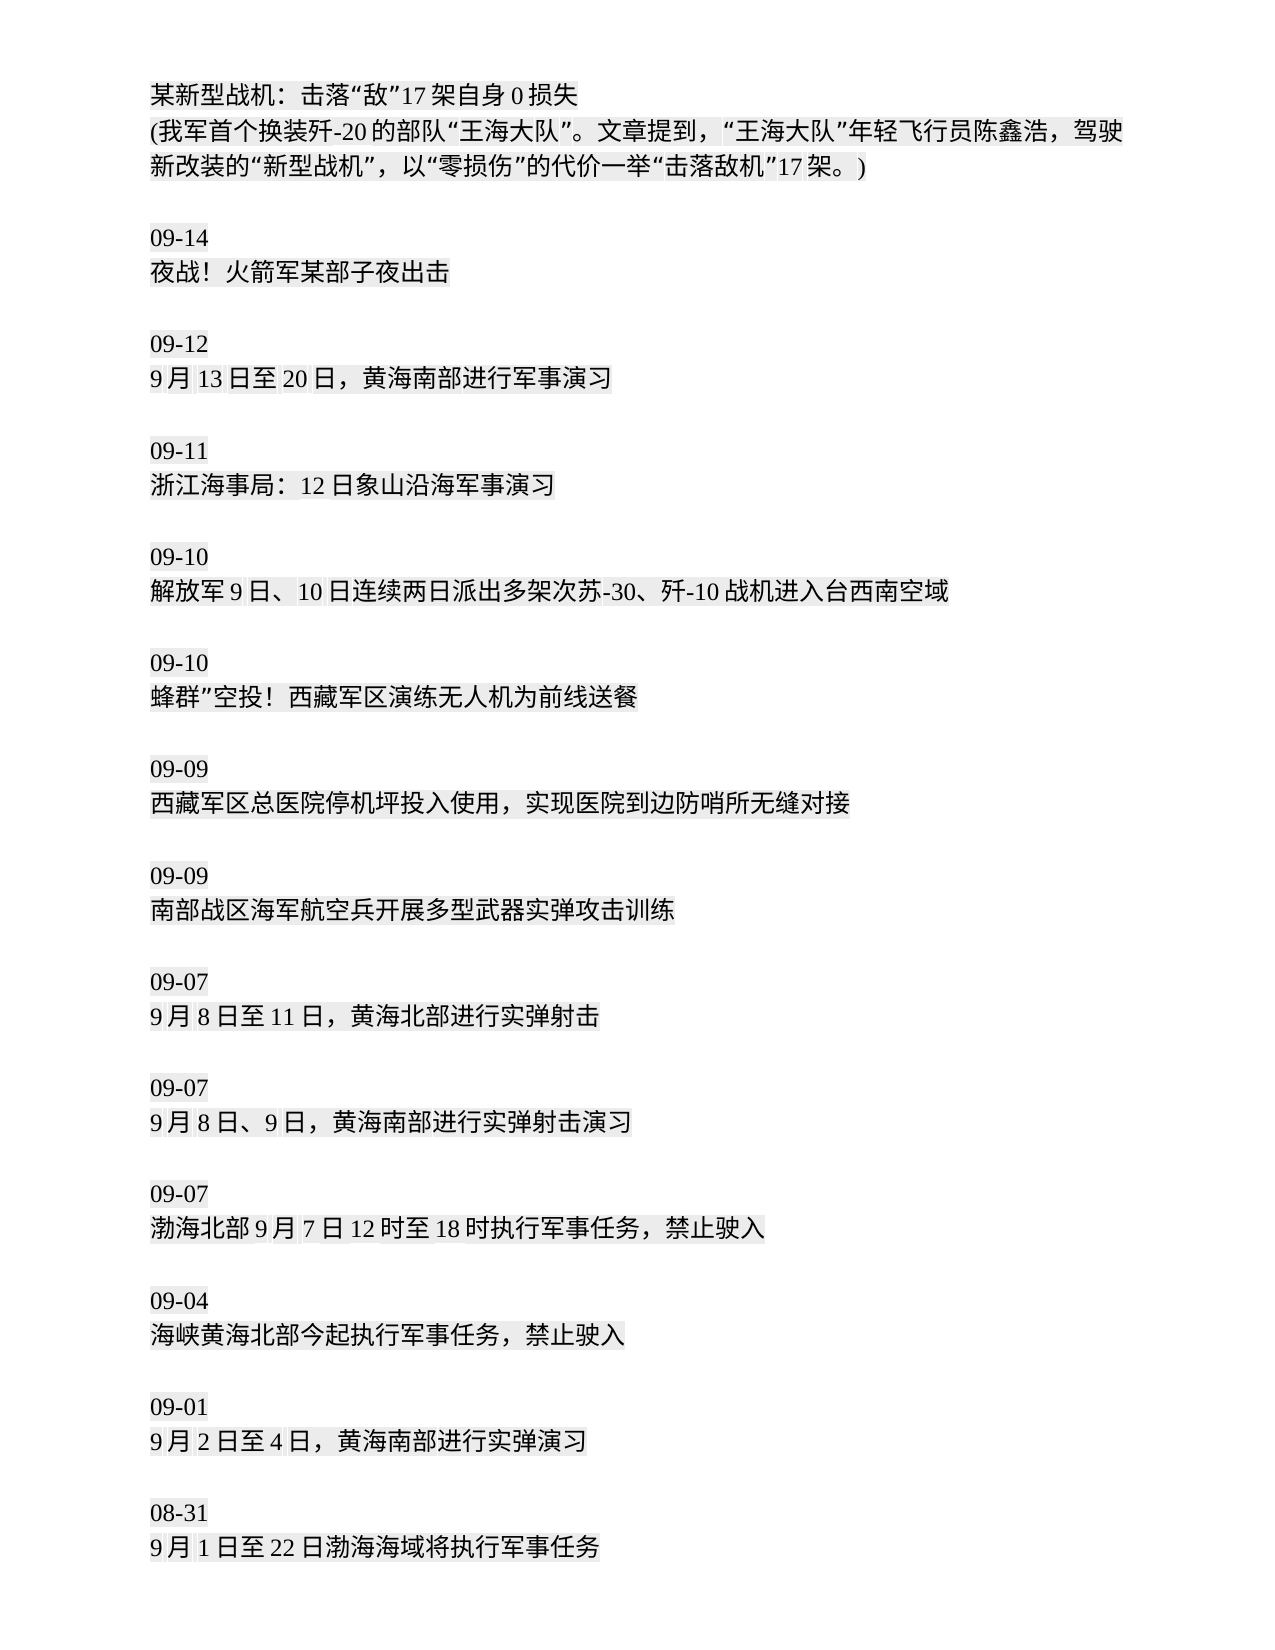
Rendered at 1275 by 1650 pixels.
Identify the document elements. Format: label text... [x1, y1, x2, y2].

text 某新型战机：击落“敌”17架自身0损失 (我军首个换装歼-20的部队“王海大队”。文章提到，“王海大队”年轻飞行员陈鑫浩，驾驶新改装的“新型战机”，以“零损伤”的代价一举“击落敌机”17架。) 09-14 夜战！火箭军某部子夜出击 09-12 9月13日至20日，黄海南部进行军事演习 09-11 浙江海事局：12日象山沿海军事演习 09-10 解放军9日、10日连续两日派出多架次苏-30、歼-10战机进入台西南空域 09-10 蜂群”空投！西藏军区演练无人机为前线送餐 09-09 西藏军区总医院停机坪投入使用，实现医院到边防哨所无缝对接 09-09 南部战区海军航空兵开展多型武器实弹攻击训练 09-07 9月8日至11日，黄海北部进行实弹射击 09-07 9月8日、9日，黄海南部进行实弹射击演习 09-07 渤海北部9月7日12时至18时执行军事任务，禁止驶入 09-04 海峡黄海北部今起执行军事任务，禁止驶入 09-01 9月2日至4日，黄海南部进行实弹演习 08-31 9月1日至22日渤海海域将执行军事任务 [150, 75, 1125, 1562]
